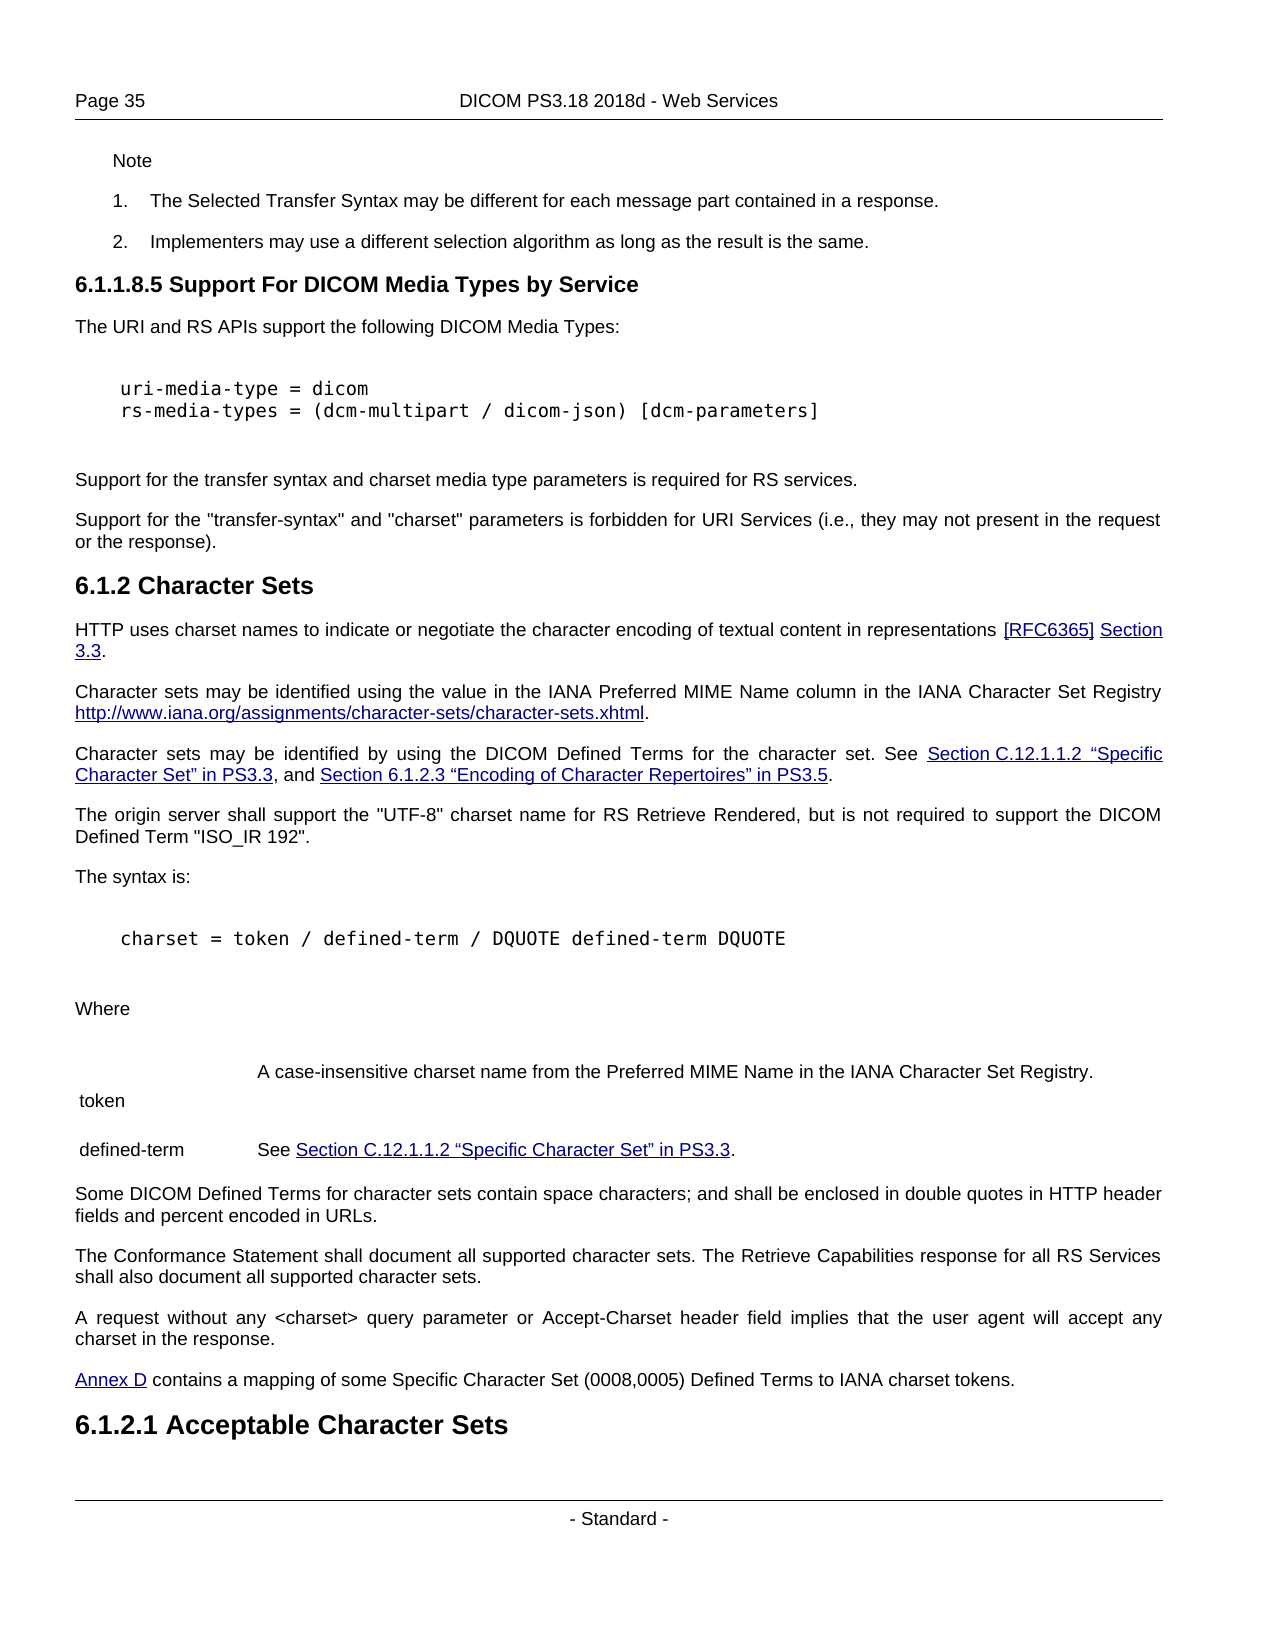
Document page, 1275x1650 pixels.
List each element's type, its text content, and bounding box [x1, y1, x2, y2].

text 6.1.2.1 Acceptable Character Sets [75, 1409, 1162, 1440]
text Character sets may be identified by using the DICOM Defined Terms for the character set. See Section C.12.1.1.2 “Specific Character Set” in PS3.3, and Section 6.1.2.3 “Encoding of Character Repertoires” in PS3.5. [75, 742, 1162, 786]
text Support for the transfer syntax and charset media type parameters is required for RS services. [75, 469, 1162, 491]
text Where [75, 998, 1162, 1019]
text Note [112, 150, 1125, 172]
text 6.1.1.8.5 Support For DICOM Media Types by Service [75, 271, 1162, 297]
text The Conformance Statement shall document all supported character sets. The Retrieve Capabilities response for all RS Services shall also document all supported character sets. [75, 1245, 1162, 1288]
text A request without any <charset> query parameter or Accept-Charset header field implies that the user agent will accept any charset in the response. [75, 1307, 1162, 1350]
table_cell defined-term [75, 1115, 253, 1164]
table_header token [75, 1038, 253, 1115]
table_header A case-insensitive charset name from the Preferred MIME Name in the IANA Character Set Registry. [253, 1038, 1162, 1115]
text Some DICOM Defined Terms for character sets contain space characters; and shall be enclosed in double quotes in HTTP header fields and percent encoded in URLs. [75, 1183, 1162, 1226]
text Support for the "transfer-syntax" and "charset" parameters is forbidden for URI Services (i.e., they may not present in the request or the response). [75, 509, 1162, 552]
text Annex D contains a mapping of some Specific Character Set (0008,0005) Defined Terms to IANA charset tokens. [75, 1368, 1162, 1390]
text Character sets may be identified using the value in the IANA Preferred MIME Name column in the IANA Character Set Registry http://​www.iana.org/​assignments/​character-sets/​character-sets.xhtml. [75, 681, 1162, 724]
text HTTP uses charset names to indicate or negotiate the character encoding of textual content in representations [RFC6365] Section 3.3. [75, 619, 1162, 662]
table_cell See Section C.12.1.1.2 “Specific Character Set” in PS3.3. [253, 1115, 1162, 1164]
text The syntax is: [75, 866, 1162, 888]
text The origin server shall support the "UTF-8" charset name for RS Retrieve Rendered, but is not required to support the DICOM Defined Term "ISO_IR 192". [75, 804, 1162, 847]
text charset = token / defined-term / DQUOTE defined-term DQUOTE [75, 906, 1162, 979]
list Implementers may use a different selection algorithm as long as the result is the same. [112, 231, 1125, 252]
text uri-media-type = dicom rs-media-types = (dcm-multipart / dicom-json) [dcm-parameters] [75, 356, 1162, 450]
list The Selected Transfer Syntax may be different for each message part contained in a response. [112, 190, 1125, 212]
text The URI and RS APIs support the following DICOM Media Types: [75, 316, 1162, 337]
text 6.1.2 Character Sets [75, 571, 1162, 600]
